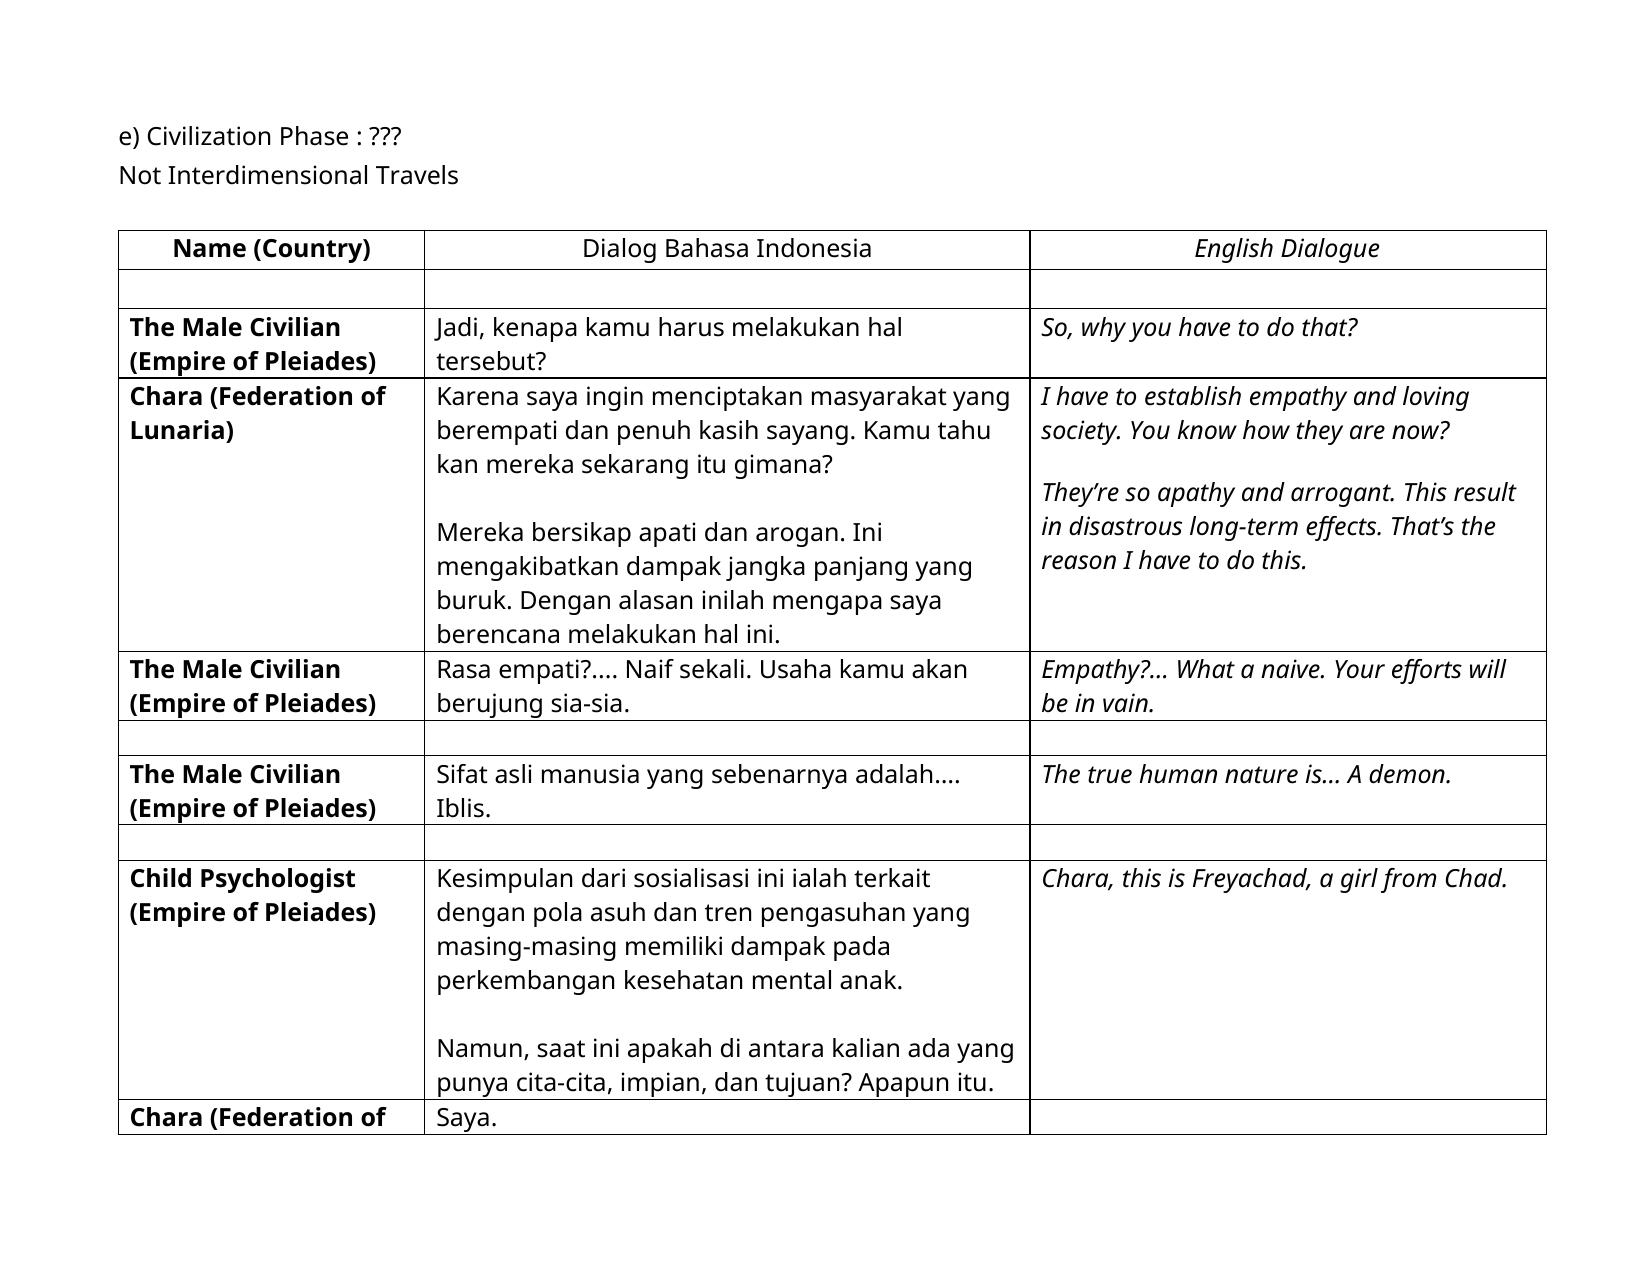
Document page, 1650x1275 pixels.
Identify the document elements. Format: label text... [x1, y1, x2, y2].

table_cell Chara, this is Freyachad, a girl from Chad. [1031, 861, 1546, 1099]
table_header Dialog Bahasa Indonesia [425, 231, 1029, 269]
table_cell [119, 721, 424, 755]
table_cell So, why you have to do that? [1031, 309, 1546, 377]
table_header Name (Country) [119, 231, 424, 269]
table_cell The Male Civilian (Empire of Pleiades) [119, 756, 424, 824]
table_cell [1031, 1100, 1546, 1134]
table_cell Chara (Federation of Lunaria) [119, 379, 424, 651]
table_cell [1031, 825, 1546, 859]
table_cell Empathy?… What a naive. Your efforts will be in vain. [1031, 652, 1546, 720]
table_cell [1031, 270, 1546, 308]
table_cell [425, 825, 1029, 859]
table_cell The true human nature is… A demon. [1031, 756, 1546, 824]
text e) Civilization Phase : ??? Not Interdimensional Travels [118, 118, 1532, 191]
table_cell I have to establish empathy and loving society. You know how they are now? They’re so apathy and arrogant. This result in disastrous long-term effects. That’s the reason I have to do this. [1031, 379, 1546, 651]
table_cell [119, 270, 424, 308]
table_cell The Male Civilian (Empire of Pleiades) [119, 309, 424, 377]
table_cell Karena saya ingin menciptakan masyarakat yang berempati dan penuh kasih sayang. Kamu tahu kan mereka sekarang itu gimana? Mereka bersikap apati dan arogan. Ini mengakibatkan dampak jangka panjang yang buruk. Dengan alasan inilah mengapa saya berencana melakukan hal ini. [425, 379, 1029, 651]
table_cell [119, 825, 424, 859]
table_cell Jadi, kenapa kamu harus melakukan hal tersebut? [425, 309, 1029, 377]
table_cell Child Psychologist (Empire of Pleiades) [119, 861, 424, 1099]
table_cell [425, 721, 1029, 755]
table_cell [425, 270, 1029, 308]
table_header English Dialogue [1031, 231, 1546, 269]
table_cell Chara (Federation of [119, 1100, 424, 1134]
table_cell Kesimpulan dari sosialisasi ini ialah terkait dengan pola asuh dan tren pengasuhan yang masing-masing memiliki dampak pada perkembangan kesehatan mental anak. Namun, saat ini apakah di antara kalian ada yang punya cita-cita, impian, dan tujuan? Apapun itu. [425, 861, 1029, 1099]
table_cell Sifat asli manusia yang sebenarnya adalah…. Iblis. [425, 756, 1029, 824]
table_cell Saya. [425, 1100, 1029, 1134]
table_cell Rasa empati?.... Naif sekali. Usaha kamu akan berujung sia-sia. [425, 652, 1029, 720]
table_cell The Male Civilian (Empire of Pleiades) [119, 652, 424, 720]
table_cell [1031, 721, 1546, 755]
